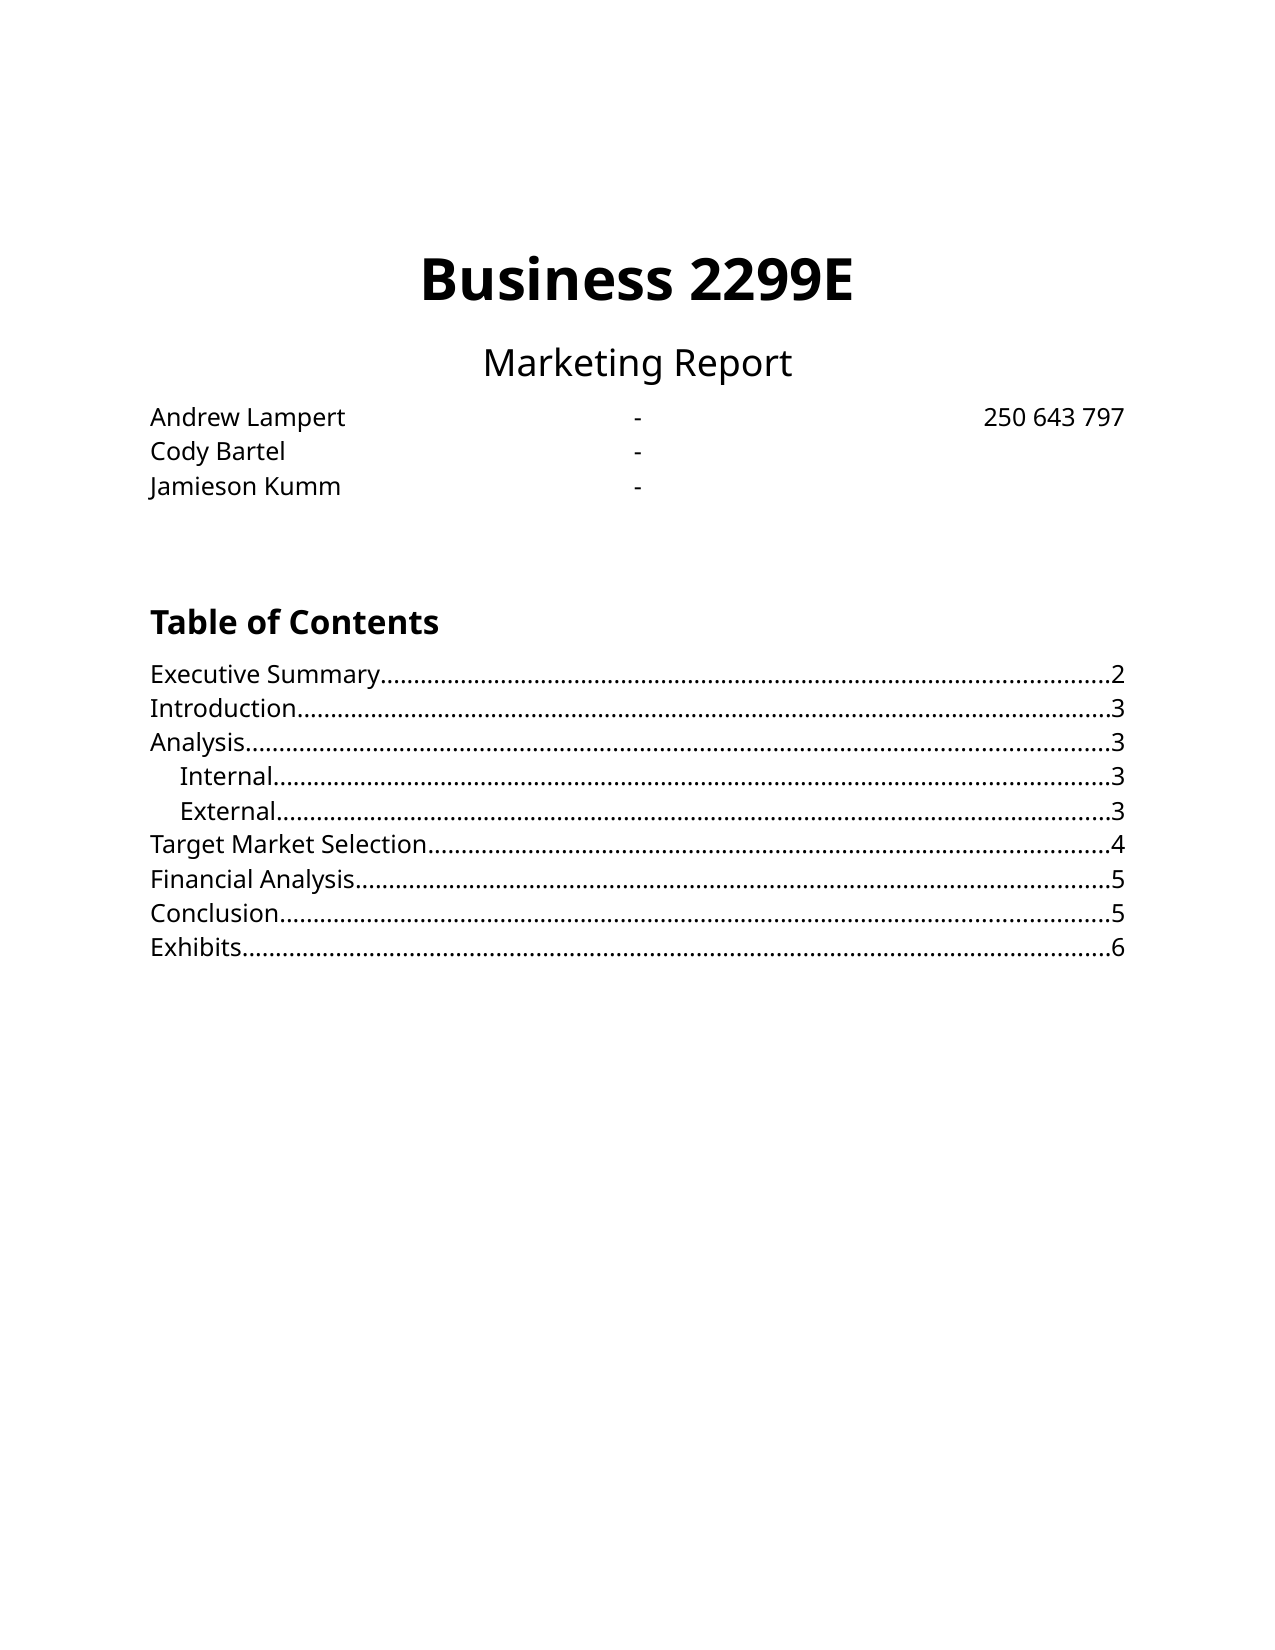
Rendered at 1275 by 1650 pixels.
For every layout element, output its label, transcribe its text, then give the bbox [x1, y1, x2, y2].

subtitle Table of Contents [150, 599, 1125, 644]
table_header 250 643 797 [800, 400, 1125, 434]
text Exhibits 6 [150, 929, 1125, 963]
table_cell [800, 434, 1125, 468]
text Introduction 3 [150, 691, 1125, 725]
table_cell - [475, 434, 800, 468]
table_header Andrew Lampert [150, 400, 475, 434]
table_cell Jamieson Kumm [150, 468, 475, 502]
table_cell - [475, 468, 800, 502]
table_cell Cody Bartel [150, 434, 475, 468]
text Conclusion 5 [150, 895, 1125, 929]
table_header - [475, 400, 800, 434]
text External 3 [179, 793, 1125, 827]
text Internal 3 [179, 759, 1125, 793]
text Target Market Selection 4 [150, 827, 1125, 861]
subtitle Marketing Report [150, 336, 1125, 387]
text Financial Analysis 5 [150, 861, 1125, 895]
text Analysis 3 [150, 725, 1125, 759]
table_cell [800, 468, 1125, 502]
title Business 2299E [150, 238, 1125, 318]
text Executive Summary 2 [150, 657, 1125, 691]
